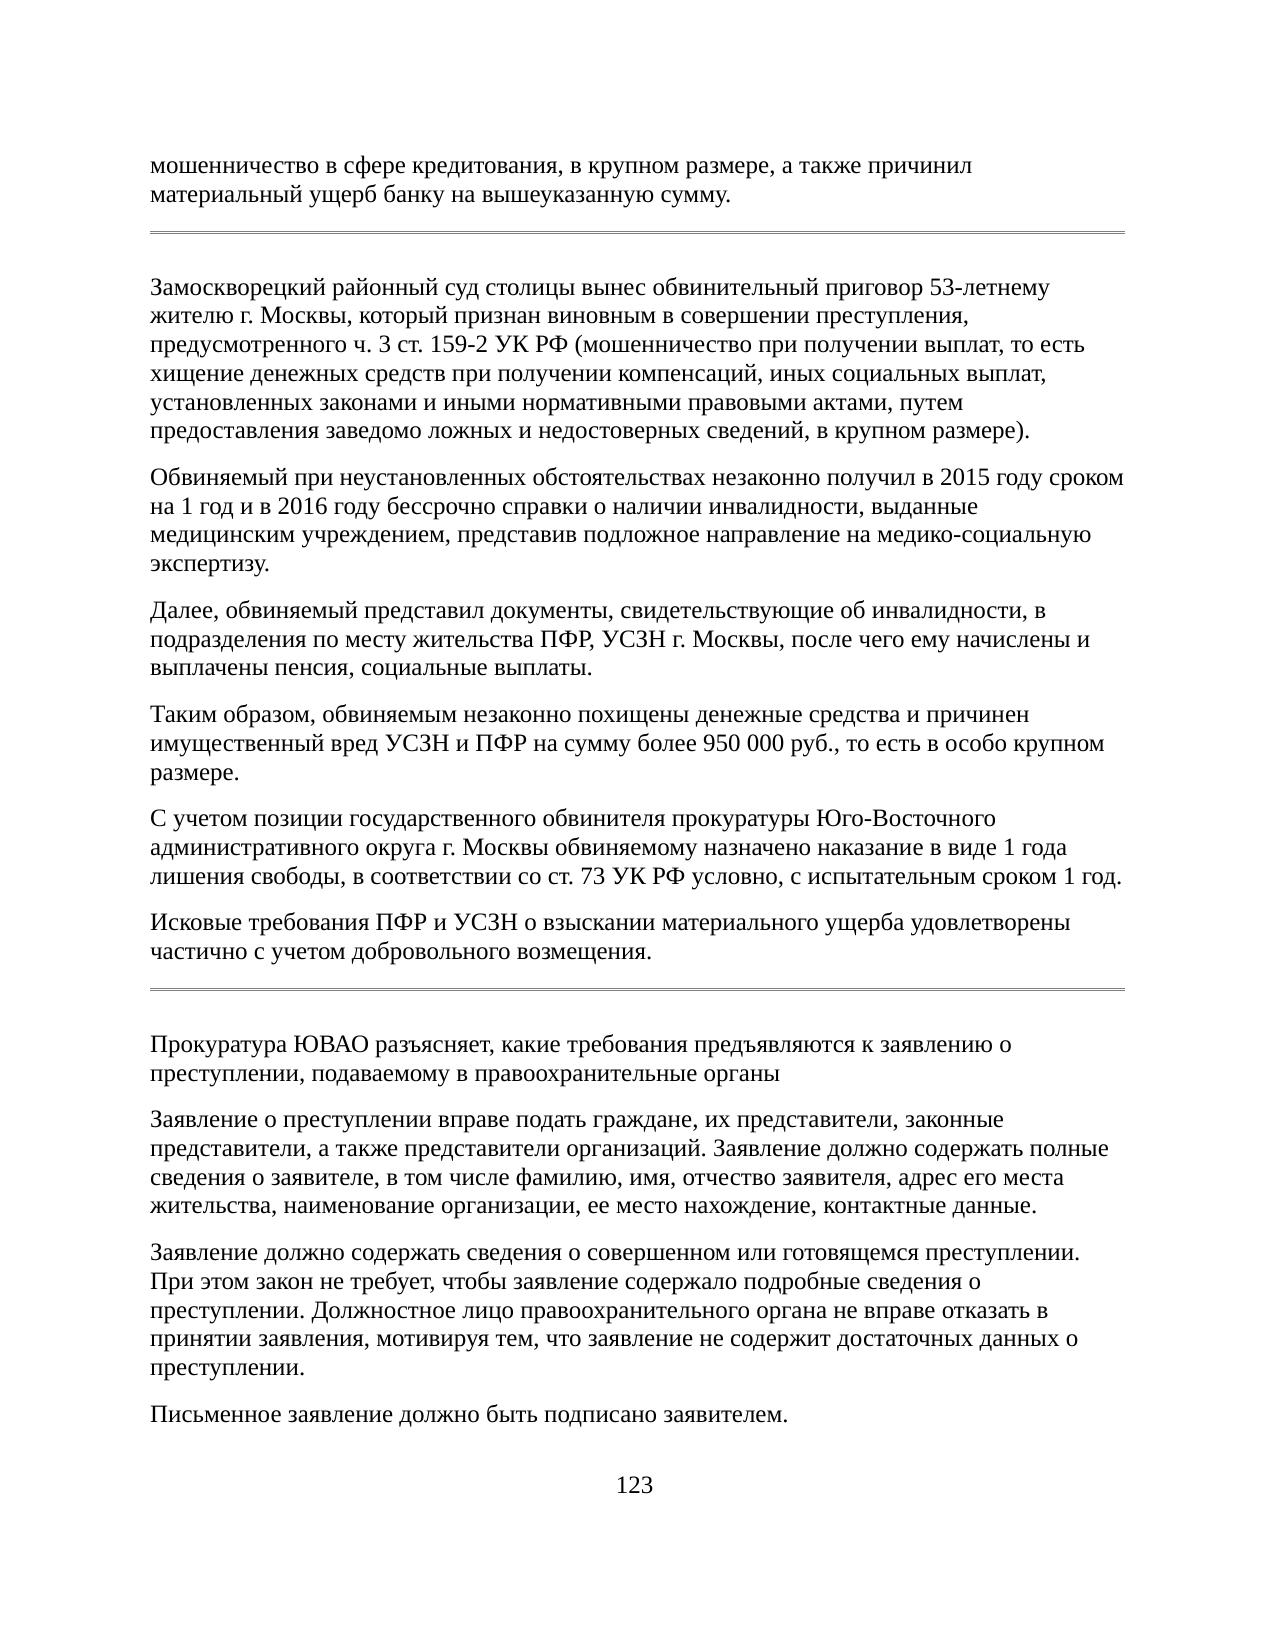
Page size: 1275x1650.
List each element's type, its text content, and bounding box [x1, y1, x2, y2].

text Таким образом, обвиняемым незаконно похищены денежные средства и причинен имущественный вред УСЗН и ПФР на сумму более 950 000 руб., то есть в особо крупном размере. [150, 699, 1125, 785]
text Письменное заявление должно быть подписано заявителем. [150, 1399, 1125, 1428]
text Исковые требования ПФР и УСЗН о взыскании материального ущерба удовлетворены частично с учетом добровольного возмещения. [150, 907, 1125, 965]
text С учетом позиции государственного обвинителя прокуратуры Юго-Восточного административного округа г. Москвы обвиняемому назначено наказание в виде 1 года лишения свободы, в соответствии со ст. 73 УК РФ условно, с испытательным сроком 1 год. [150, 803, 1125, 889]
text Заявление должно содержать сведения о совершенном или готовящемся преступлении. При этом закон не требует, чтобы заявление содержало подробные сведения о преступлении. Должностное лицо правоохранительного органа не вправе отказать в принятии заявления, мотивируя тем, что заявление не содержит достаточных данных о преступлении. [150, 1237, 1125, 1381]
text Заявление о преступлении вправе подать граждане, их представители, законные представители, а также представители организаций. Заявление должно содержать полные сведения о заявителе, в том числе фамилию, имя, отчество заявителя, адрес его места жительства, наименование организации, ее место нахождение, контактные данные. [150, 1104, 1125, 1219]
text Далее, обвиняемый представил документы, свидетельствующие об инвалидности, в подразделения по месту жительства ПФР, УСЗН г. Москвы, после чего ему начислены и выплачены пенсия, социальные выплаты. [150, 595, 1125, 681]
text Прокуратура ЮВАО разъясняет, какие требования предъявляются к заявлению о преступлении, подаваемому в правоохранительные органы [150, 1029, 1125, 1086]
text мошенничество в сфере кредитования, в крупном размере, а также причинил материальный ущерб банку на вышеуказанную сумму. [150, 150, 1125, 207]
text Замоскворецкий районный суд столицы вынес обвинительный приговор 53-летнему жителю г. Москвы, который признан виновным в совершении преступления, предусмотренного ч. 3 ст. 159-2 УК РФ (мошенничество при получении выплат, то есть хищение денежных средств при получении компенсаций, иных социальных выплат, установленных законами и иными нормативными правовыми актами, путем предоставления заведомо ложных и недостоверных сведений, в крупном размере). [150, 272, 1125, 444]
text Обвиняемый при неустановленных обстоятельствах незаконно получил в 2015 году сроком на 1 год и в 2016 году бессрочно справки о наличии инвалидности, выданные медицинским учреждением, представив подложное направление на медико-социальную экспертизу. [150, 462, 1125, 577]
